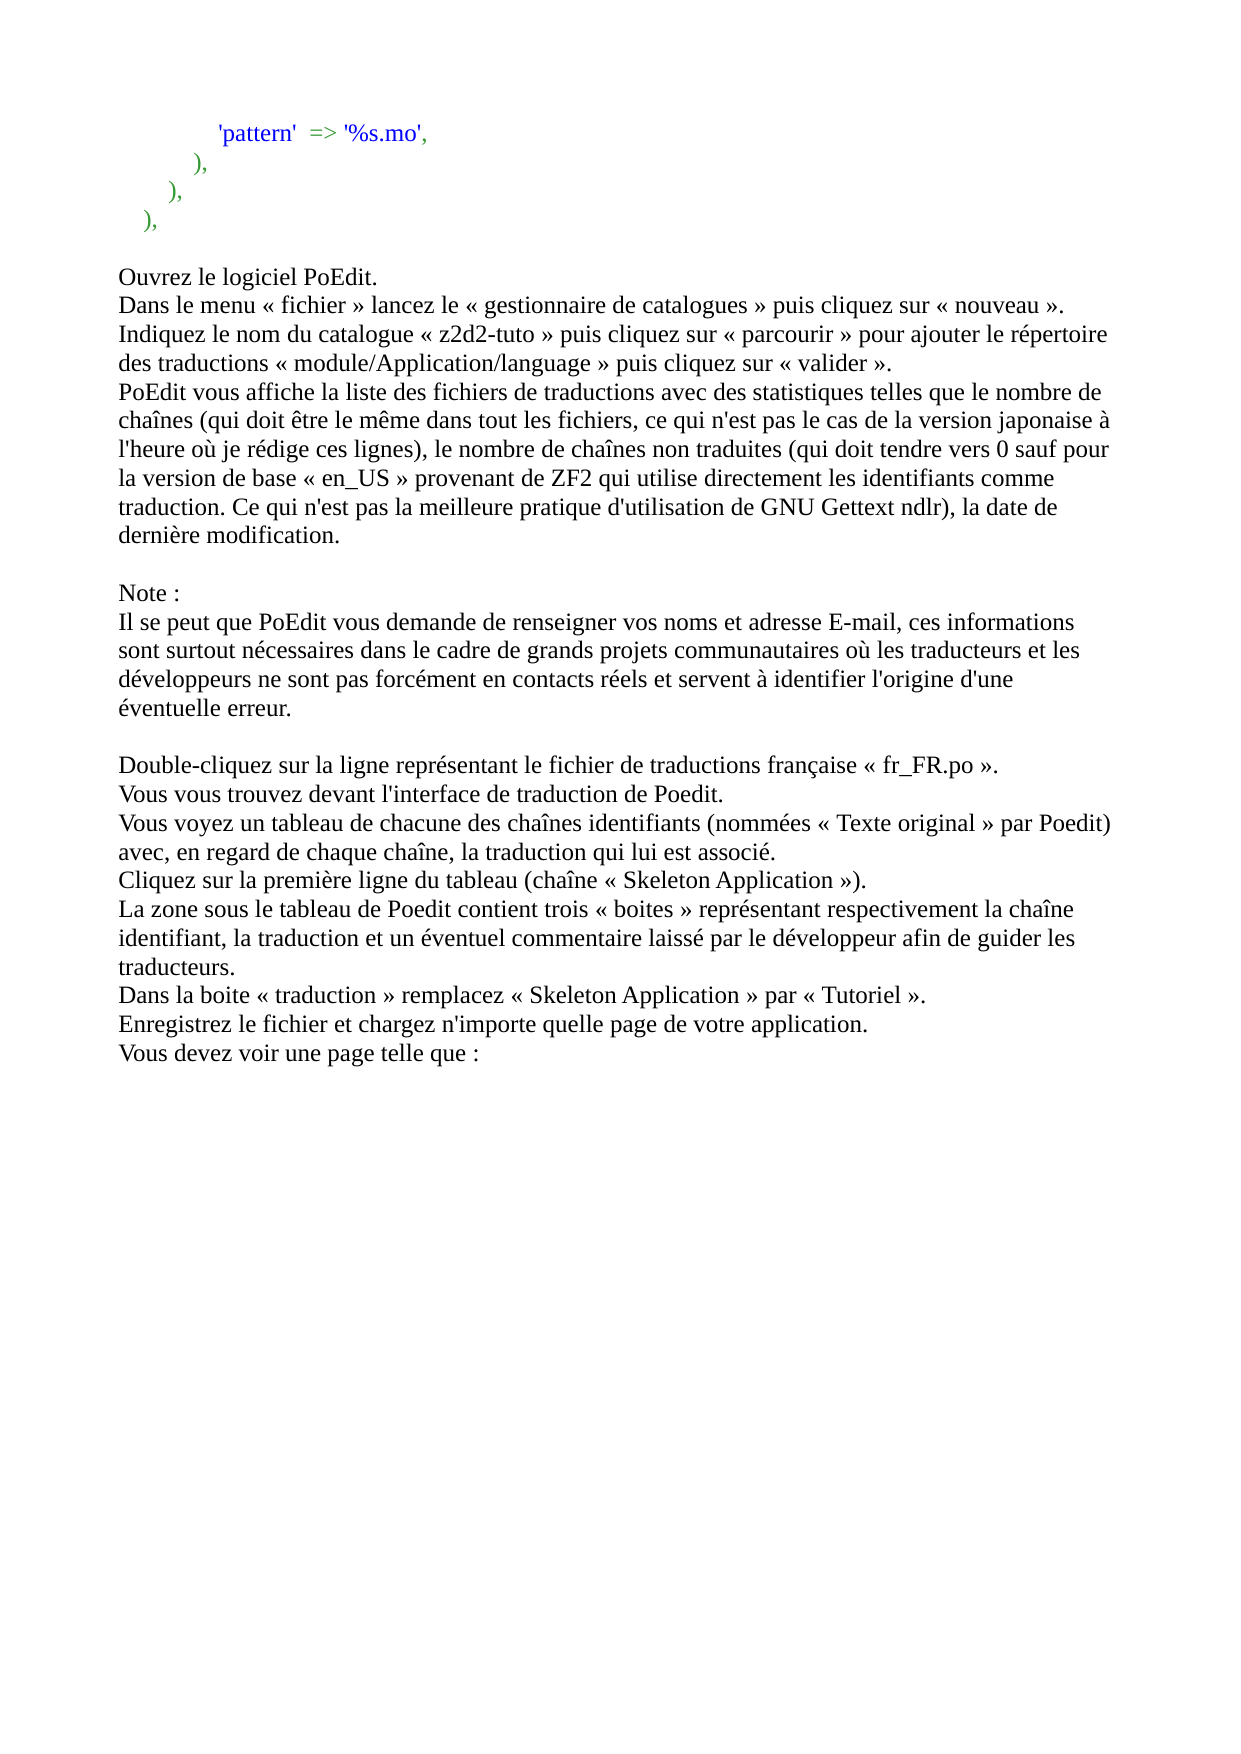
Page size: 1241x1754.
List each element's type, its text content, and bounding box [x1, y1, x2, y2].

text ), [118, 147, 1122, 176]
text Note : [118, 578, 1122, 607]
text La zone sous le tableau de Poedit contient trois « boites » représentant respectivement la chaîne identifiant, la traduction et un éventuel commentaire laissé par le développeur afin de guider les traducteurs. [118, 894, 1122, 981]
text Dans le menu « fichier » lancez le « gestionnaire de catalogues » puis cliquez sur « nouveau ». [118, 291, 1122, 319]
text Enregistrez le fichier et chargez n'importe quelle page de votre application. [118, 1009, 1122, 1038]
text ), [118, 176, 1122, 204]
text Il se peut que PoEdit vous demande de renseigner vos noms et adresse E-mail, ces informations sont surtout nécessaires dans le cadre de grands projets communautaires où les traducteurs et les développeurs ne sont pas forcément en contacts réels et servent à identifier l'origine d'une éventuelle erreur. [118, 607, 1122, 722]
text 'pattern' => '%s.mo', [118, 118, 1122, 147]
text Dans la boite « traduction » remplacez « Skeleton Application » par « Tutoriel ». [118, 981, 1122, 1009]
text ), [118, 204, 1122, 233]
text Indiquez le nom du catalogue « z2d2-tuto » puis cliquez sur « parcourir » pour ajouter le répertoire des traductions « module/Application/language » puis cliquez sur « valider ». [118, 319, 1122, 377]
text Vous vous trouvez devant l'interface de traduction de Poedit. [118, 779, 1122, 808]
text PoEdit vous affiche la liste des fichiers de traductions avec des statistiques telles que le nombre de chaînes (qui doit être le même dans tout les fichiers, ce qui n'est pas le cas de la version japonaise à l'heure où je rédige ces lignes), le nombre de chaînes non traduites (qui doit tendre vers 0 sauf pour la version de base « en_US » provenant de ZF2 qui utilise directement les identifiants comme traduction. Ce qui n'est pas la meilleure pratique d'utilisation de GNU Gettext ndlr), la date de dernière modification. [118, 377, 1122, 549]
text Double-cliquez sur la ligne représentant le fichier de traductions française « fr_FR.po ». [118, 751, 1122, 779]
text Cliquez sur la première ligne du tableau (chaîne « Skeleton Application »). [118, 866, 1122, 894]
text Vous devez voir une page telle que : [118, 1038, 1122, 1067]
text Vous voyez un tableau de chacune des chaînes identifiants (nommées « Texte original » par Poedit) avec, en regard de chaque chaîne, la traduction qui lui est associé. [118, 808, 1122, 866]
text Ouvrez le logiciel PoEdit. [118, 262, 1122, 291]
